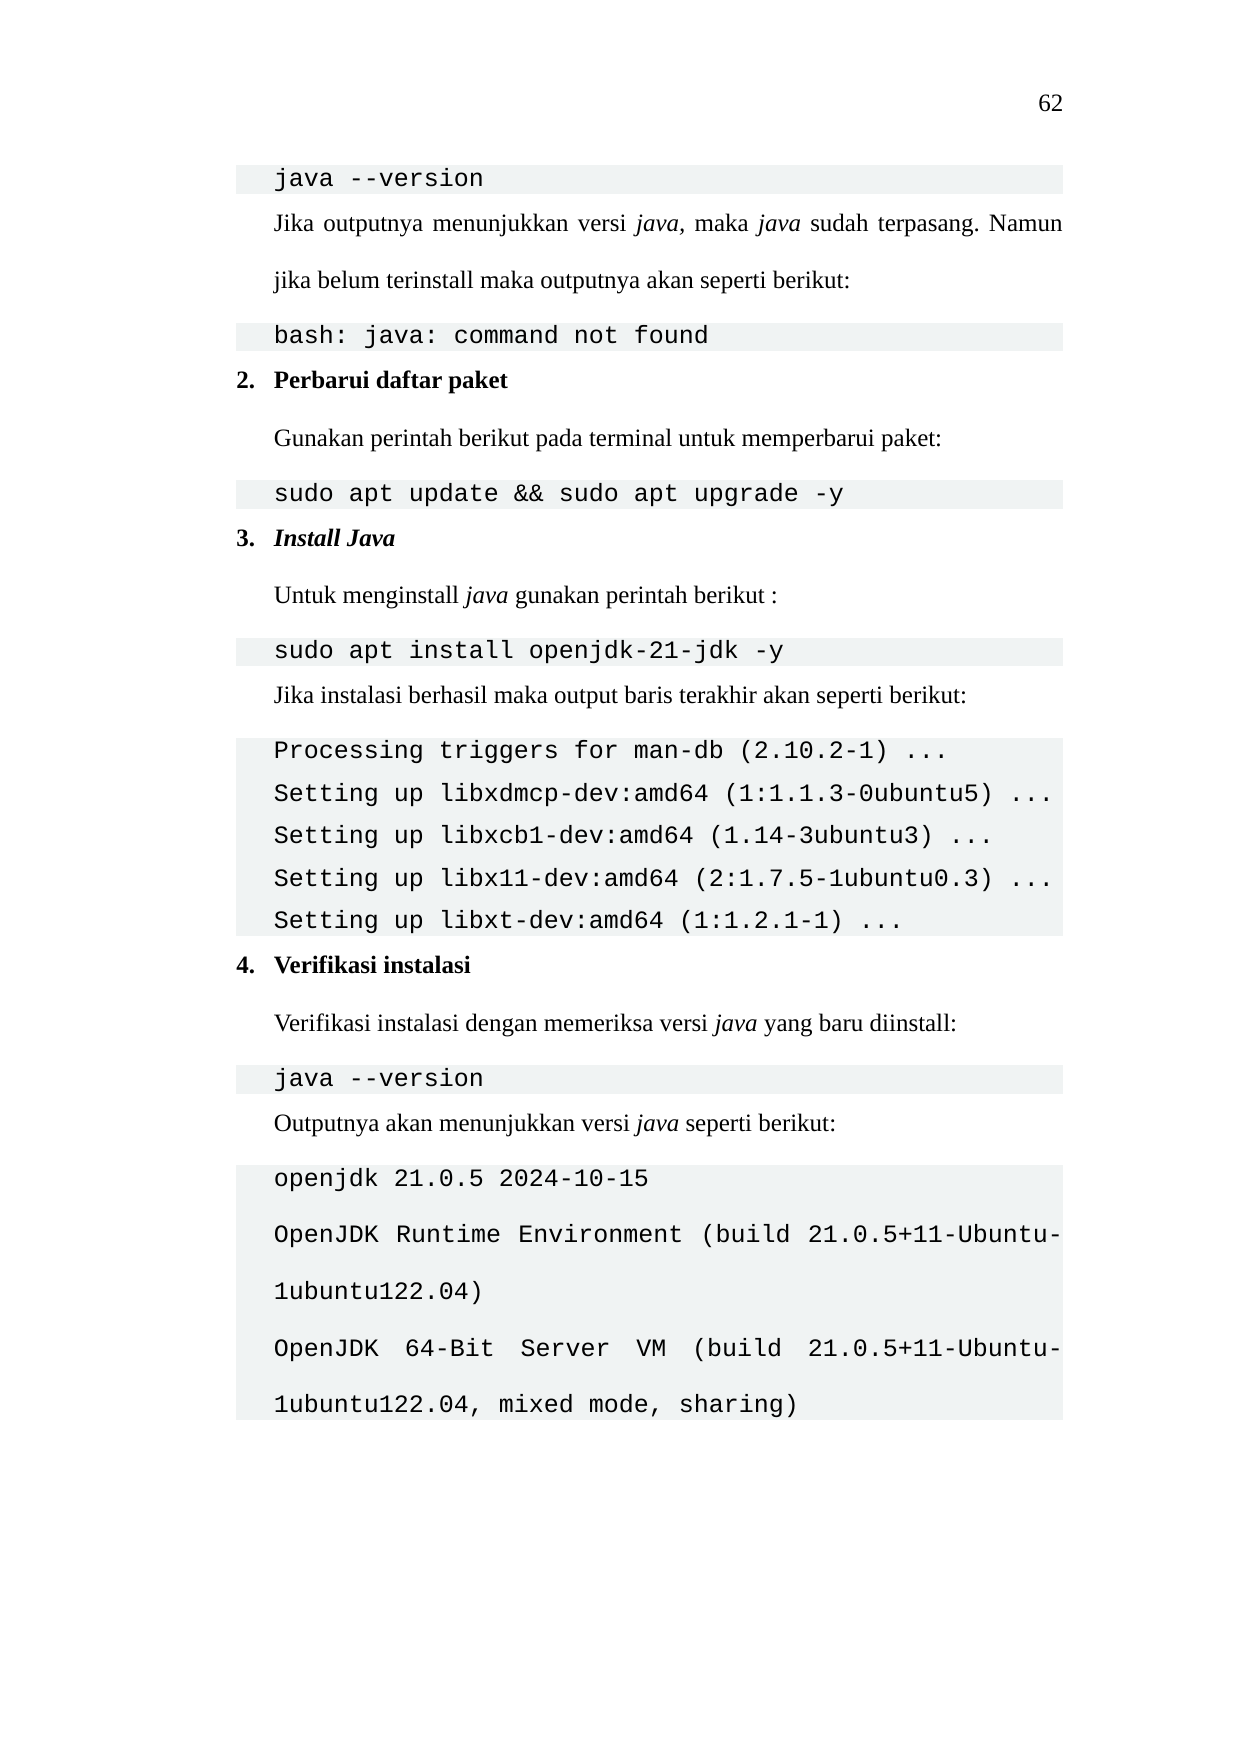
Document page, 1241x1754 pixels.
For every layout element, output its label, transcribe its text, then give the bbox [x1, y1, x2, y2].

list Outputnya akan menunjukkan versi java seperti berikut: [236, 1108, 1063, 1137]
list sudo apt update && sudo apt upgrade -y [236, 480, 1063, 509]
list openjdk 21.0.5 2024-10-15 [236, 1165, 1063, 1194]
list Untuk menginstall java gunakan perintah berikut : [236, 580, 1063, 609]
list Perbarui daftar paket [236, 365, 1063, 394]
list bash: java: command not found [236, 323, 1063, 351]
list Setting up libxt-dev:amd64 (1:1.2.1-1) ... [236, 908, 1063, 936]
list OpenJDK Runtime Environment (build 21.0.5+11-Ubuntu-1ubuntu122.04) [236, 1222, 1063, 1307]
list Verifikasi instalasi [236, 950, 1063, 979]
list Gunakan perintah berikut pada terminal untuk memperbarui paket: [236, 423, 1063, 452]
list Jika instalasi berhasil maka output baris terakhir akan seperti berikut: [236, 680, 1063, 709]
list Jika outputnya menunjukkan versi java, maka java sudah terpasang. Namun jika belum terinstall maka outputnya akan seperti berikut: [236, 208, 1063, 294]
list Verifikasi instalasi dengan memeriksa versi java yang baru diinstall: [236, 1008, 1063, 1037]
list java --version [236, 1065, 1063, 1094]
list OpenJDK 64-Bit Server VM (build 21.0.5+11-Ubuntu-1ubuntu122.04, mixed mode, sharing) [236, 1335, 1063, 1420]
list Install Java [236, 523, 1063, 552]
list Setting up libx11-dev:amd64 (2:1.7.5-1ubuntu0.3) ... [236, 865, 1063, 894]
list Setting up libxcb1-dev:amd64 (1.14-3ubuntu3) ... [236, 823, 1063, 851]
list java --version [236, 165, 1063, 194]
list Processing triggers for man-db (2.10.2-1) ... [236, 738, 1063, 766]
list sudo apt install openjdk-21-jdk -y [236, 638, 1063, 666]
list Setting up libxdmcp-dev:amd64 (1:1.1.3-0ubuntu5) ... [236, 780, 1063, 809]
